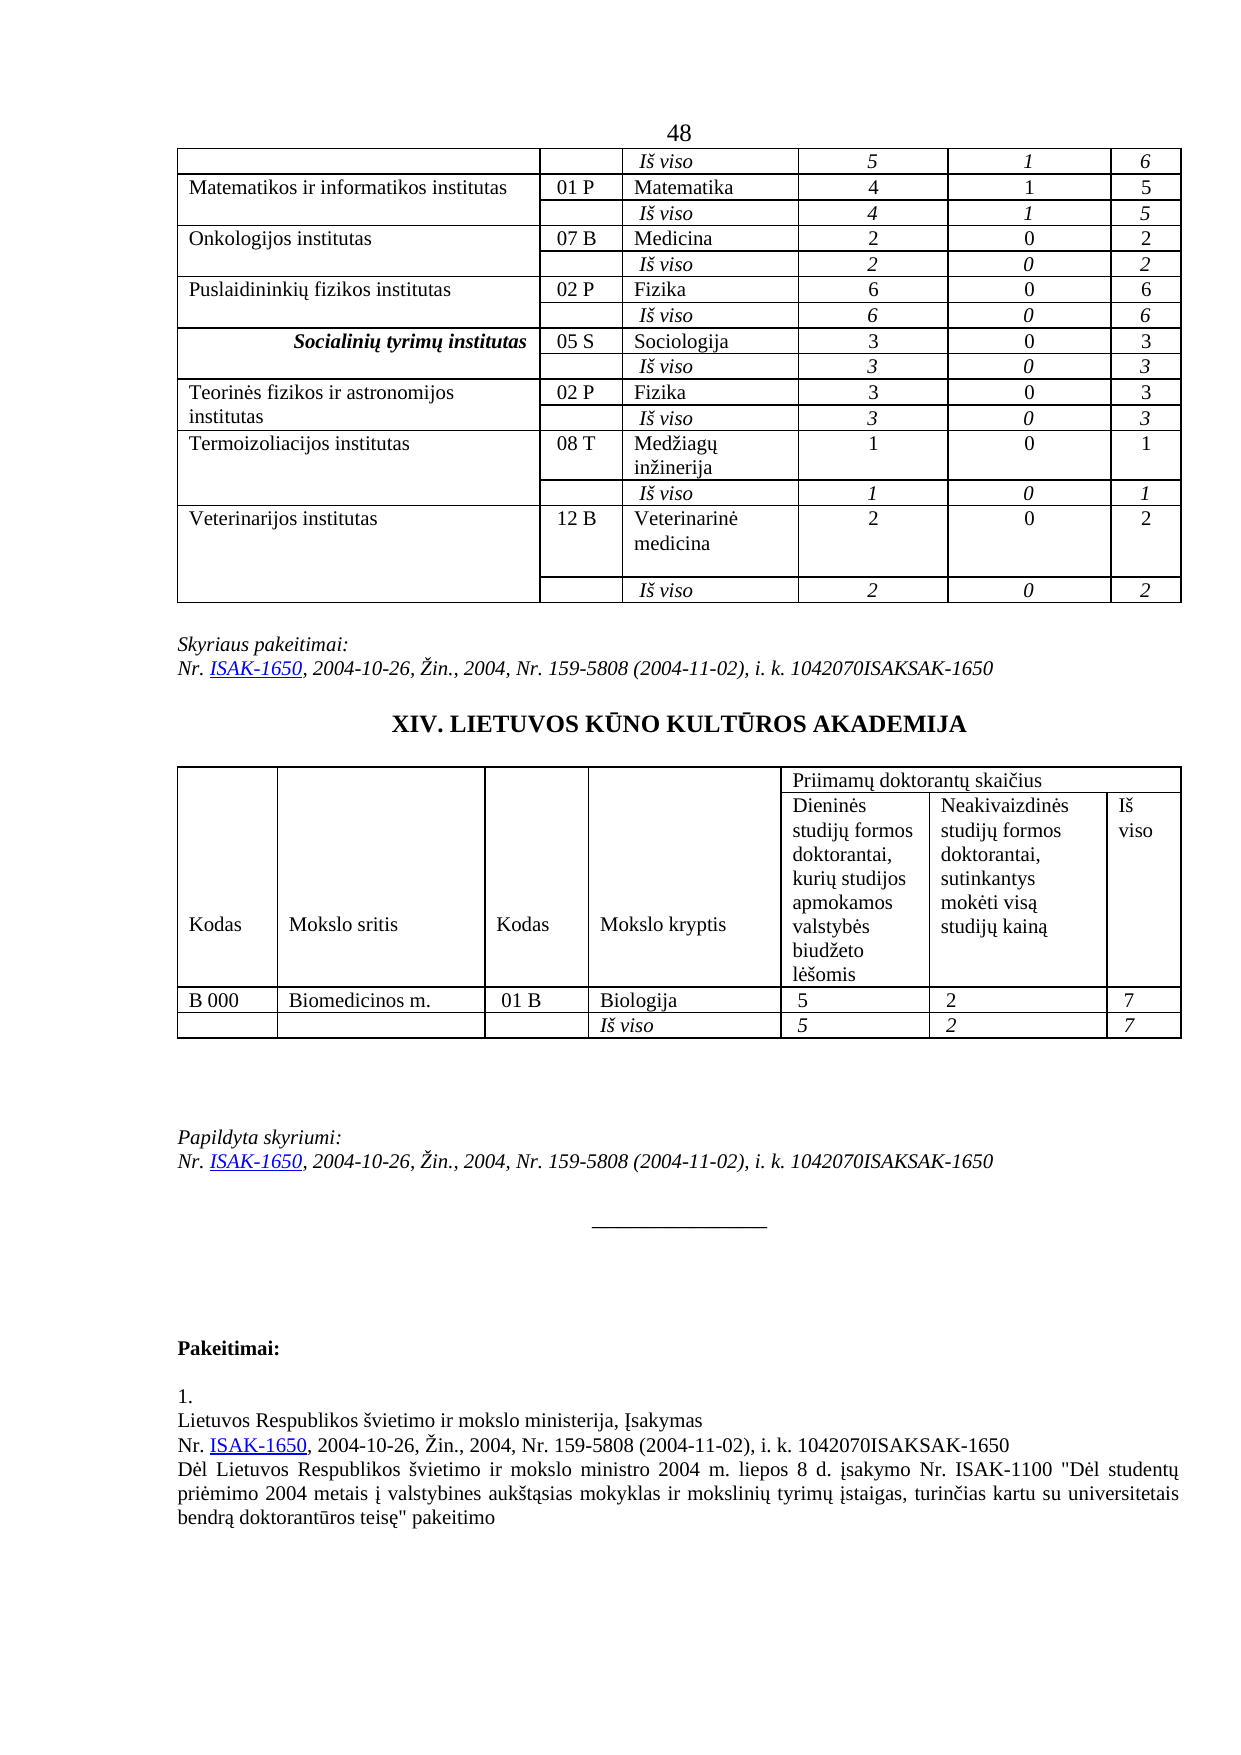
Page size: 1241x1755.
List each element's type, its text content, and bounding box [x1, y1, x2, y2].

text xiv. lietuvos kūno kultūros akademija [177, 709, 1181, 737]
table_cell Sociologija [623, 329, 798, 353]
table_cell [541, 481, 622, 505]
table_cell 02 P [541, 277, 622, 301]
table_cell 0 [949, 406, 1110, 429]
table_cell Iš viso [1108, 793, 1180, 986]
table_cell Iš viso [589, 1013, 780, 1037]
table_cell 0 [949, 252, 1110, 276]
table_cell Iš viso [623, 406, 798, 429]
table_cell 2 [930, 1013, 1106, 1037]
table_cell [541, 149, 622, 173]
table_header Kodas [178, 768, 277, 986]
table_cell Iš viso [623, 149, 798, 173]
text Pakeitimai: [177, 1336, 1181, 1360]
table_cell 2 [1112, 252, 1180, 276]
table_cell Iš viso [623, 481, 798, 505]
table_cell Iš viso [623, 252, 798, 276]
table_cell Teorinės fizikos ir astronomijos institutas [178, 380, 539, 429]
table_cell Neakivaizdinės studijų formos doktorantai, sutinkantys mokėti visą studijų kainą [930, 793, 1106, 986]
text Papildyta skyriumi: [177, 1125, 1181, 1149]
table_cell 5 [1112, 201, 1180, 224]
table_cell 2 [1112, 578, 1180, 602]
table_cell [541, 303, 622, 327]
text Nr. ISAK-1650, 2004-10-26, Žin., 2004, Nr. 159-5808 (2004-11-02), i. k. 1042070ISAKSAK-1650 [177, 1432, 1181, 1457]
table_cell Iš viso [623, 201, 798, 224]
table_cell 3 [799, 406, 947, 429]
table_cell [541, 406, 622, 429]
table_cell 0 [949, 354, 1110, 378]
table_cell 5 [799, 149, 947, 173]
table_cell Fizika [623, 277, 798, 301]
table_cell 0 [949, 303, 1110, 327]
table_cell B 000 [178, 988, 277, 1012]
table_cell Dieninės studijų formos doktorantai, kurių studijos apmokamos valstybės biudžeto lėšomis [782, 793, 929, 986]
table_cell Onkologijos institutas [178, 226, 539, 276]
text Lietuvos Respublikos švietimo ir mokslo ministerija, Įsakymas [177, 1408, 1181, 1432]
table_cell 1 [1112, 431, 1180, 479]
table_cell 2 [1112, 226, 1180, 250]
table_cell 0 [949, 380, 1110, 404]
table_cell 6 [799, 303, 947, 327]
table_cell 3 [1112, 380, 1180, 404]
table_cell Veterinarijos institutas [178, 506, 539, 602]
table_cell 2 [799, 226, 947, 250]
table_cell [278, 1013, 484, 1037]
table_cell 02 P [541, 380, 622, 404]
table_cell 1 [949, 201, 1110, 224]
table_cell Medicina [623, 226, 798, 250]
table_cell 1 [949, 149, 1110, 173]
table_cell Fizika [623, 380, 798, 404]
table_cell Medžiagų inžinerija [623, 431, 798, 479]
text Nr. ISAK-1650, 2004-10-26, Žin., 2004, Nr. 159-5808 (2004-11-02), i. k. 1042070ISAKSAK-1650 [177, 656, 1181, 680]
text Dėl Lietuvos Respublikos švietimo ir mokslo ministro 2004 m. liepos 8 d. įsakymo Nr. ISAK-1100 "Dėl studentų priėmimo 2004 metais į valstybines aukštąsias mokyklas ir mokslinių tyrimų įstaigas, turinčias kartu su universitetais bendrą doktorantūros teisę" pakeitimo [177, 1457, 1181, 1529]
table_cell 07 B [541, 226, 622, 250]
table_cell 0 [949, 506, 1110, 576]
table_cell 5 [1112, 175, 1180, 199]
table_cell Matematikos ir informatikos institutas [178, 175, 539, 224]
table_cell Iš viso [623, 303, 798, 327]
table_cell 6 [1112, 149, 1180, 173]
table_cell 01 P [541, 175, 622, 199]
table_cell Termoizoliacijos institutas [178, 431, 539, 505]
text ______________ [177, 1202, 1181, 1231]
table_cell 4 [799, 175, 947, 199]
table_header Priimamų doktorantų skaičius [782, 768, 1180, 792]
table_cell 2 [799, 578, 947, 602]
table_cell Puslaidininkių fizikos institutas [178, 277, 539, 327]
table_cell 0 [949, 226, 1110, 250]
table_cell 3 [799, 354, 947, 378]
table_cell 0 [949, 431, 1110, 479]
table_cell 1 [949, 175, 1110, 199]
table_cell Biomedicinos m. [278, 988, 484, 1012]
table_cell 3 [1112, 329, 1180, 353]
table_cell 2 [799, 252, 947, 276]
table_cell 12 B [541, 506, 622, 576]
table_cell 0 [949, 481, 1110, 505]
table_cell 1 [1112, 481, 1180, 505]
table_cell 08 T [541, 431, 622, 479]
table_cell 2 [930, 988, 1106, 1012]
table_cell 01 B [486, 988, 588, 1012]
table_cell [541, 354, 622, 378]
table_cell Iš viso [623, 578, 798, 602]
text Skyriaus pakeitimai: [177, 632, 1181, 656]
table_cell Matematika [623, 175, 798, 199]
table_cell [541, 578, 622, 602]
table_cell 3 [799, 329, 947, 353]
table_cell 4 [799, 201, 947, 224]
table_cell 7 [1108, 1013, 1180, 1037]
table_cell 5 [782, 988, 929, 1012]
table_cell Iš viso [623, 354, 798, 378]
table_cell 0 [949, 329, 1110, 353]
table_cell 3 [1112, 354, 1180, 378]
table_cell 6 [1112, 303, 1180, 327]
text 1. [177, 1384, 1181, 1408]
table_cell 6 [799, 277, 947, 301]
table_header Mokslo sritis [278, 768, 484, 986]
table_cell [541, 252, 622, 276]
table_cell 1 [799, 481, 947, 505]
table_cell [486, 1013, 588, 1037]
table_cell 05 S [541, 329, 622, 353]
table_cell 0 [949, 277, 1110, 301]
table_cell 7 [1108, 988, 1180, 1012]
table_cell [178, 149, 539, 173]
table_cell [178, 1013, 277, 1037]
table_cell [541, 201, 622, 224]
table_cell 3 [799, 380, 947, 404]
table_cell Biologija [589, 988, 780, 1012]
table_cell 1 [799, 431, 947, 479]
table_header Mokslo kryptis [589, 768, 780, 986]
table_cell 3 [1112, 406, 1180, 429]
table_cell 5 [782, 1013, 929, 1037]
text Nr. ISAK-1650, 2004-10-26, Žin., 2004, Nr. 159-5808 (2004-11-02), i. k. 1042070ISAKSAK-1650 [177, 1149, 1181, 1173]
table_cell Veterinarinė medicina [623, 506, 798, 576]
table_cell Socialinių tyrimų institutas [178, 329, 539, 378]
table_cell 2 [1112, 506, 1180, 576]
table_cell 2 [799, 506, 947, 576]
table_cell 6 [1112, 277, 1180, 301]
table_cell 0 [949, 578, 1110, 602]
table_header Kodas [486, 768, 588, 986]
